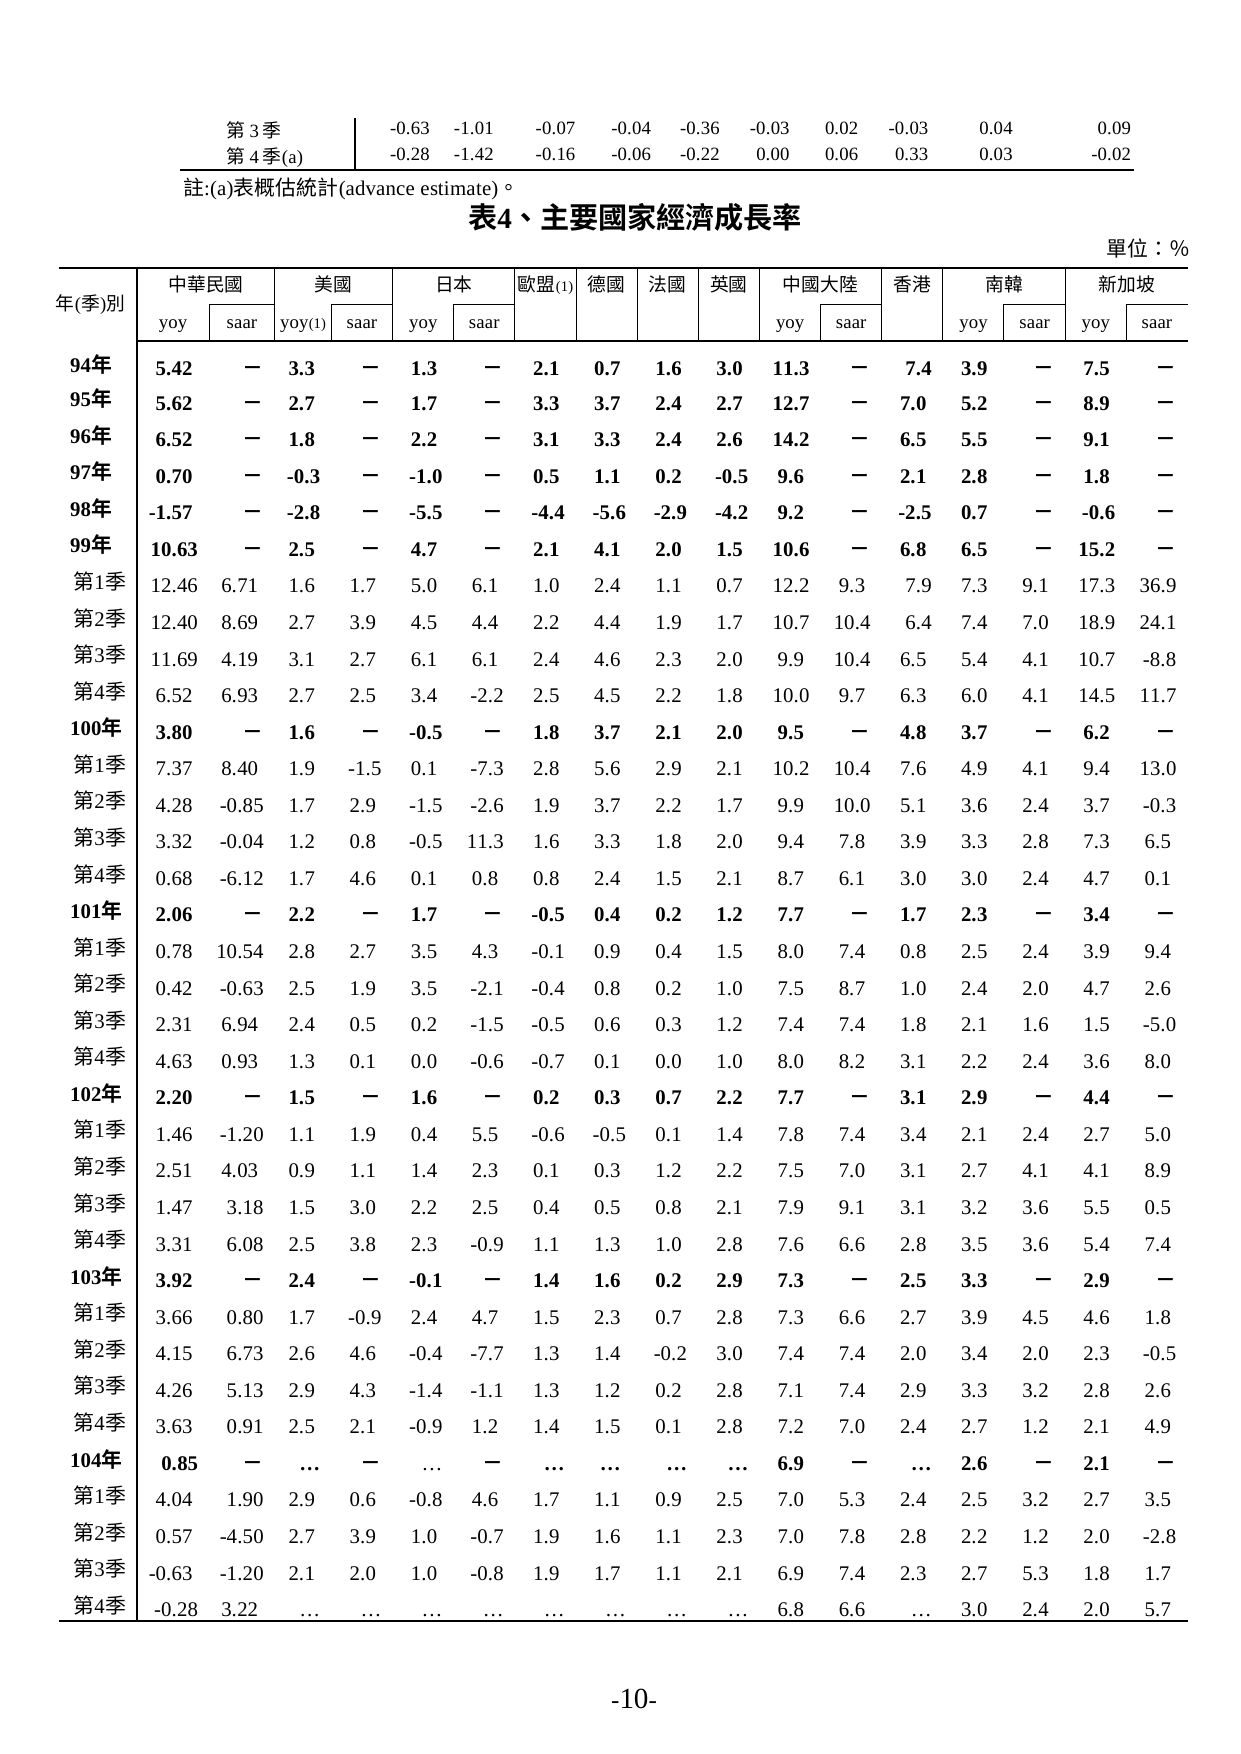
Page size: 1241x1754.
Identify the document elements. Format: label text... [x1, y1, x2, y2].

table_cell 2.4 [637, 413, 698, 450]
table_cell 2.5 [454, 1181, 515, 1218]
table_cell 2.4 [576, 560, 637, 596]
table_cell 1.2 [454, 1400, 515, 1437]
table_cell 第3季 [59, 1364, 136, 1400]
table_cell 6.3 [882, 669, 943, 706]
table_cell -0.28 [356, 144, 432, 169]
table_cell 2.7 [943, 1400, 1004, 1437]
table_cell 1.5 [275, 1181, 331, 1218]
table_cell － [454, 706, 515, 742]
table_cell － [1004, 1437, 1065, 1473]
table_cell 1.5 [515, 1291, 576, 1327]
table_cell 6.9 [759, 1547, 821, 1583]
table_cell － [454, 523, 515, 559]
table_cell 0.80 [209, 1291, 275, 1327]
table_cell － [1004, 486, 1065, 523]
table_cell 第3季 [59, 815, 136, 852]
table_cell － [331, 523, 392, 559]
table_cell 3.2 [943, 1181, 1004, 1218]
table_cell 0.70 [138, 450, 209, 486]
table_cell 1.1 [637, 560, 698, 596]
table_cell yoy [1066, 304, 1126, 340]
table_cell 14.2 [759, 413, 821, 450]
table_cell 2.4 [1004, 1583, 1065, 1620]
table_cell -0.4 [515, 962, 576, 998]
table_cell 0.2 [637, 450, 698, 486]
table_cell 0.78 [138, 925, 209, 962]
table_cell 3.7 [576, 779, 637, 815]
table_cell 2.7 [275, 1510, 331, 1547]
table_cell 9.7 [821, 669, 882, 706]
table_cell － [209, 486, 275, 523]
table_cell 3.3 [576, 815, 637, 852]
table_cell 9.1 [1065, 413, 1126, 450]
table_cell 2.1 [698, 742, 759, 779]
table_cell … [576, 1583, 637, 1620]
table_cell － [1004, 377, 1065, 413]
table_cell 0.5 [1126, 1181, 1187, 1218]
table_cell 2.3 [943, 889, 1004, 925]
table_cell 3.80 [138, 706, 209, 742]
table_cell 1.0 [698, 962, 759, 998]
table_cell 7.37 [138, 742, 209, 779]
table_cell 5.5 [943, 413, 1004, 450]
table_cell -0.9 [331, 1291, 392, 1327]
table_cell 3.8 [331, 1218, 392, 1254]
table_header 美國 [275, 269, 392, 303]
table_cell saar [821, 305, 881, 340]
table_cell 2.5 [275, 523, 331, 559]
table_cell 2.3 [637, 633, 698, 669]
table_cell 6.5 [882, 413, 943, 450]
table_cell 5.4 [943, 633, 1004, 669]
table_cell 4.6 [331, 852, 392, 888]
table_cell 6.73 [209, 1327, 275, 1364]
table_cell 3.22 [209, 1583, 275, 1620]
table_cell … [393, 1583, 454, 1620]
table_cell 3.9 [943, 342, 1004, 377]
table_cell － [209, 1071, 275, 1108]
table_cell … [515, 1437, 576, 1473]
table_cell 3.1 [882, 1181, 943, 1218]
table_cell 3.3 [576, 413, 637, 450]
table_header 香港 [882, 269, 942, 303]
table_cell 104年 [59, 1437, 136, 1473]
table_cell 0.3 [576, 1145, 637, 1181]
table_cell 10.2 [759, 742, 821, 779]
table_cell 7.8 [821, 815, 882, 852]
table_cell saar [1127, 305, 1187, 340]
table_cell 2.9 [1065, 1254, 1126, 1291]
table_cell 3.1 [882, 1071, 943, 1108]
table_cell -0.3 [275, 450, 331, 486]
table_cell 2.7 [1065, 1108, 1126, 1144]
table_cell -1.1 [454, 1364, 515, 1400]
table_cell 1.7 [331, 560, 392, 596]
table_cell 2.2 [393, 413, 454, 450]
table_cell 3.92 [138, 1254, 209, 1291]
table_cell 7.7 [759, 889, 821, 925]
table_cell 1.7 [698, 596, 759, 633]
table_cell － [331, 486, 392, 523]
table_cell … [331, 1583, 392, 1620]
text 單位：％ [171, 235, 1190, 262]
table_cell 1.8 [1065, 1547, 1126, 1583]
table_cell 2.8 [882, 1218, 943, 1254]
table_cell 2.5 [331, 669, 392, 706]
table_cell yoy [760, 304, 820, 340]
table_cell 2.0 [1065, 1510, 1126, 1547]
table_cell 9.4 [759, 815, 821, 852]
table_cell 3.18 [209, 1181, 275, 1218]
table_cell 3.32 [138, 815, 209, 852]
table_cell -1.01 [433, 118, 497, 143]
table_cell 1.7 [1126, 1547, 1187, 1583]
table_cell 2.0 [331, 1547, 392, 1583]
table_cell 99年 [59, 523, 136, 559]
table_cell 2.8 [275, 925, 331, 962]
table_cell 0.8 [331, 815, 392, 852]
table_cell 5.5 [1065, 1181, 1126, 1218]
table_cell 2.4 [882, 1474, 943, 1510]
table_cell 1.7 [515, 1474, 576, 1510]
table_cell 2.8 [698, 1218, 759, 1254]
table_cell [638, 304, 698, 340]
table_cell 第1季 [59, 742, 136, 779]
table_cell － [331, 413, 392, 450]
table_cell － [209, 706, 275, 742]
table_cell 5.4 [1065, 1218, 1126, 1254]
table_cell -4.2 [698, 486, 759, 523]
table_cell -2.1 [454, 962, 515, 998]
table_cell 6.5 [882, 633, 943, 669]
table_cell 2.1 [331, 1400, 392, 1437]
table_cell 第3季 [180, 118, 354, 143]
table_cell 2.5 [515, 669, 576, 706]
table_cell 2.1 [1065, 1400, 1126, 1437]
table_cell -2.5 [882, 486, 943, 523]
table_cell 0.6 [576, 998, 637, 1035]
table_cell 2.1 [943, 1108, 1004, 1144]
table_cell 0.7 [637, 1291, 698, 1327]
table_cell 6.52 [138, 669, 209, 706]
table_cell 4.7 [454, 1291, 515, 1327]
table_cell 2.4 [943, 962, 1004, 998]
table_cell 2.2 [698, 1071, 759, 1108]
table_cell 3.1 [882, 1035, 943, 1071]
table_header 歐盟(1) [515, 269, 576, 303]
table_cell 8.0 [759, 1035, 821, 1071]
table_cell 0.42 [138, 962, 209, 998]
table_cell 4.15 [138, 1327, 209, 1364]
table_cell 98年 [59, 486, 136, 523]
table_cell 2.0 [1004, 962, 1065, 998]
table_cell 4.1 [1004, 633, 1065, 669]
table_cell － [1004, 450, 1065, 486]
table_cell 1.6 [1004, 998, 1065, 1035]
table_cell 2.1 [698, 1547, 759, 1583]
table_cell 1.1 [515, 1218, 576, 1254]
table_cell － [1126, 413, 1187, 450]
table_cell 36.9 [1126, 560, 1187, 596]
table_cell -0.1 [515, 925, 576, 962]
table_cell 2.1 [698, 1181, 759, 1218]
table_cell 1.1 [576, 1474, 637, 1510]
table_cell 3.7 [943, 706, 1004, 742]
table_cell 100年 [59, 706, 136, 742]
table_cell 3.6 [943, 779, 1004, 815]
table_cell 7.0 [821, 1145, 882, 1181]
table_cell 1.7 [275, 852, 331, 888]
table_cell 6.4 [882, 596, 943, 633]
table_cell 2.4 [1004, 1035, 1065, 1071]
table_cell 10.6 [759, 523, 821, 559]
table_cell 2.3 [698, 1510, 759, 1547]
table_cell 1.5 [637, 852, 698, 888]
table_cell 12.46 [138, 560, 209, 596]
table_cell 2.0 [698, 633, 759, 669]
table_cell 0.9 [275, 1145, 331, 1181]
table_cell 0.1 [637, 1400, 698, 1437]
table_cell yoy [943, 304, 1003, 340]
table_cell 2.8 [882, 1510, 943, 1547]
table_cell 102年 [59, 1071, 136, 1108]
table_cell 17.3 [1065, 560, 1126, 596]
table_header 中國大陸 [760, 269, 881, 303]
table_cell 2.6 [1126, 1364, 1187, 1400]
table_cell 0.4 [576, 889, 637, 925]
table_cell － [1004, 706, 1065, 742]
table_cell 6.6 [821, 1291, 882, 1327]
table_cell -0.6 [1065, 486, 1126, 523]
table_cell -1.5 [454, 998, 515, 1035]
table_cell 12.40 [138, 596, 209, 633]
table_cell 3.6 [1004, 1218, 1065, 1254]
table_cell 7.4 [943, 596, 1004, 633]
table_cell 1.0 [515, 560, 576, 596]
table_cell -0.5 [698, 450, 759, 486]
table_cell 2.20 [138, 1071, 209, 1108]
table_cell 0.0 [393, 1035, 454, 1071]
table_cell 0.00 [723, 144, 792, 169]
table_cell -5.5 [393, 486, 454, 523]
table_cell 9.2 [759, 486, 821, 523]
table_cell -2.2 [454, 669, 515, 706]
table_cell 1.9 [637, 596, 698, 633]
table_cell 1.8 [882, 998, 943, 1035]
table_cell 3.4 [1065, 889, 1126, 925]
table_cell 6.1 [454, 633, 515, 669]
table_cell 2.1 [275, 1547, 331, 1583]
table_cell 1.9 [515, 779, 576, 815]
table_cell 6.93 [209, 669, 275, 706]
table_cell -2.9 [637, 486, 698, 523]
table_cell 3.3 [943, 815, 1004, 852]
table_header 日本 [393, 269, 514, 303]
table_cell 7.7 [759, 1071, 821, 1108]
table_cell 2.9 [275, 1474, 331, 1510]
table_cell -0.5 [576, 1108, 637, 1144]
table_cell -0.36 [654, 118, 723, 143]
table_cell 4.4 [576, 596, 637, 633]
table_cell 10.4 [821, 596, 882, 633]
table_cell -0.2 [637, 1327, 698, 1364]
table_cell 8.9 [1126, 1145, 1187, 1181]
table_cell 2.6 [943, 1437, 1004, 1473]
table_cell － [821, 450, 882, 486]
table_cell … [637, 1583, 698, 1620]
table_cell 1.5 [576, 1400, 637, 1437]
table_cell 6.9 [759, 1437, 821, 1473]
table_cell -2.8 [1126, 1510, 1187, 1547]
table_cell － [1004, 1254, 1065, 1291]
table_cell 2.9 [698, 1254, 759, 1291]
table_cell 1.3 [576, 1218, 637, 1254]
table_cell 1.2 [1004, 1510, 1065, 1547]
table_cell 4.3 [454, 925, 515, 962]
table_cell yoy(1) [275, 304, 331, 340]
table_cell 1.8 [1126, 1291, 1187, 1327]
table_cell － [209, 523, 275, 559]
table_cell 7.9 [759, 1181, 821, 1218]
table_cell 2.3 [454, 1145, 515, 1181]
table_cell 1.8 [275, 413, 331, 450]
table_cell 2.1 [698, 852, 759, 888]
table_cell 5.7 [1126, 1583, 1187, 1620]
table_cell 2.7 [698, 377, 759, 413]
table_cell 2.2 [515, 596, 576, 633]
table_cell 2.3 [393, 1218, 454, 1254]
table_cell 2.4 [275, 998, 331, 1035]
table_cell 2.4 [1004, 925, 1065, 962]
table_cell 8.0 [759, 925, 821, 962]
table_cell 7.5 [1065, 342, 1126, 377]
table_cell -1.20 [209, 1108, 275, 1144]
table_cell 5.3 [1004, 1547, 1065, 1583]
table_cell … [637, 1437, 698, 1473]
table_cell 7.4 [1126, 1218, 1187, 1254]
table_cell 1.0 [882, 962, 943, 998]
table_cell 3.0 [943, 1583, 1004, 1620]
table_cell 3.7 [576, 706, 637, 742]
table_cell 9.3 [821, 560, 882, 596]
table_cell 2.1 [637, 706, 698, 742]
table_cell 4.5 [1004, 1291, 1065, 1327]
table_cell － [454, 486, 515, 523]
table_cell 0.5 [576, 1181, 637, 1218]
table_cell 2.51 [138, 1145, 209, 1181]
table_cell -0.63 [138, 1547, 209, 1583]
table_header 南韓 [943, 269, 1065, 303]
table_cell 1.3 [393, 342, 454, 377]
table_cell 2.0 [698, 815, 759, 852]
table_cell － [821, 377, 882, 413]
table_cell 0.8 [882, 925, 943, 962]
table_cell 4.1 [576, 523, 637, 559]
table_cell － [1126, 889, 1187, 925]
table_cell 7.4 [821, 1547, 882, 1583]
table_cell 3.5 [943, 1218, 1004, 1254]
table_header 德國 [577, 269, 637, 303]
table_cell 3.31 [138, 1218, 209, 1254]
table_cell 2.1 [943, 998, 1004, 1035]
table_cell － [331, 377, 392, 413]
table_header 新加坡 [1066, 269, 1187, 303]
table_cell 4.4 [1065, 1071, 1126, 1108]
table_cell － [1126, 342, 1187, 377]
table_cell -0.16 [497, 144, 578, 169]
table_cell － [821, 1437, 882, 1473]
table_cell － [821, 889, 882, 925]
table_cell -0.63 [356, 118, 432, 143]
table_cell 2.5 [698, 1474, 759, 1510]
table_cell 2.2 [637, 669, 698, 706]
table_cell 1.90 [209, 1474, 275, 1510]
table_cell － [209, 413, 275, 450]
table_cell 10.0 [759, 669, 821, 706]
table_cell 0.8 [637, 1181, 698, 1218]
table_cell 2.2 [393, 1181, 454, 1218]
table_cell yoy [393, 304, 453, 340]
table_cell 1.1 [275, 1108, 331, 1144]
table_cell -7.7 [454, 1327, 515, 1364]
table_cell -1.0 [393, 450, 454, 486]
table_cell 2.2 [637, 779, 698, 815]
table_cell 6.5 [943, 523, 1004, 559]
table_cell － [454, 413, 515, 450]
table_cell 4.6 [576, 633, 637, 669]
table_header 年(季)別 [59, 269, 136, 340]
table_cell 7.5 [759, 1145, 821, 1181]
table_cell 3.9 [882, 815, 943, 852]
table_cell saar [454, 305, 514, 340]
table_cell 2.0 [1004, 1327, 1065, 1364]
table_cell 2.9 [275, 1364, 331, 1400]
table_cell 0.8 [515, 852, 576, 888]
table_cell 0.0 [637, 1035, 698, 1071]
table_cell 5.1 [882, 779, 943, 815]
table_cell 1.0 [393, 1547, 454, 1583]
table_cell 1.9 [515, 1547, 576, 1583]
table_cell － [1126, 377, 1187, 413]
table_cell -0.22 [654, 144, 723, 169]
table_cell 18.9 [1065, 596, 1126, 633]
table_cell 2.9 [637, 742, 698, 779]
table_cell -0.4 [393, 1327, 454, 1364]
table_cell 0.93 [209, 1035, 275, 1071]
table_cell -0.1 [393, 1254, 454, 1291]
table_cell 7.4 [821, 1364, 882, 1400]
table_cell 8.7 [759, 852, 821, 888]
table_cell 第4季 [59, 1218, 136, 1254]
table_cell 9.4 [1065, 742, 1126, 779]
table_cell 0.03 [931, 144, 1016, 169]
table_cell 8.2 [821, 1035, 882, 1071]
table_cell 2.2 [275, 889, 331, 925]
table_cell 7.4 [882, 342, 943, 377]
table_cell -0.8 [393, 1474, 454, 1510]
table_cell 7.6 [759, 1218, 821, 1254]
table_cell 0.4 [393, 1108, 454, 1144]
table_header 英國 [699, 269, 759, 303]
table_cell 6.94 [209, 998, 275, 1035]
table_cell 7.0 [1004, 596, 1065, 633]
table_cell 0.3 [576, 1071, 637, 1108]
table_cell 0.7 [943, 486, 1004, 523]
table_cell 0.3 [637, 998, 698, 1035]
table_cell 2.9 [882, 1364, 943, 1400]
table_cell 9.6 [759, 450, 821, 486]
table_cell -0.5 [515, 998, 576, 1035]
table_cell － [821, 413, 882, 450]
table_cell 1.3 [515, 1327, 576, 1364]
table_cell 6.8 [759, 1583, 821, 1620]
table_cell 1.5 [275, 1071, 331, 1108]
table_cell 0.8 [454, 852, 515, 888]
table_cell 3.9 [331, 596, 392, 633]
table_cell 0.04 [931, 118, 1016, 143]
table_cell 6.1 [393, 633, 454, 669]
table_cell 1.7 [393, 889, 454, 925]
table_cell -7.3 [454, 742, 515, 779]
table_cell 0.91 [209, 1400, 275, 1437]
table_cell 6.2 [1065, 706, 1126, 742]
table_cell 0.2 [637, 962, 698, 998]
table_cell … [882, 1583, 943, 1620]
table_cell － [454, 1071, 515, 1108]
table_cell -4.4 [515, 486, 576, 523]
table_cell 2.4 [1004, 779, 1065, 815]
table_cell 12.2 [759, 560, 821, 596]
table_cell 0.1 [515, 1145, 576, 1181]
table_cell 第2季 [59, 596, 136, 633]
table_cell 3.5 [393, 962, 454, 998]
table_cell … [515, 1583, 576, 1620]
table_cell 3.5 [1126, 1474, 1187, 1510]
table_cell 2.5 [275, 962, 331, 998]
table_cell － [454, 450, 515, 486]
table_cell 2.3 [882, 1547, 943, 1583]
table_cell 4.03 [209, 1145, 275, 1181]
table_cell 1.0 [393, 1510, 454, 1547]
table_cell 2.8 [1065, 1364, 1126, 1400]
table_cell 0.1 [576, 1035, 637, 1071]
table_cell -0.04 [209, 815, 275, 852]
table_cell 14.5 [1065, 669, 1126, 706]
table_cell 3.9 [1065, 925, 1126, 962]
table_cell 3.3 [943, 1254, 1004, 1291]
table_cell － [1126, 486, 1187, 523]
table_cell － [454, 1254, 515, 1291]
table_cell 4.1 [1065, 1145, 1126, 1181]
table_cell 2.1 [515, 523, 576, 559]
table_cell 第4季 [59, 852, 136, 888]
table_cell -1.5 [331, 742, 392, 779]
table_cell － [1004, 413, 1065, 450]
table_cell 0.4 [637, 925, 698, 962]
table_cell -1.57 [138, 486, 209, 523]
table_cell 1.5 [698, 523, 759, 559]
table_cell 3.3 [943, 1364, 1004, 1400]
table_cell 8.40 [209, 742, 275, 779]
table_cell 7.1 [759, 1364, 821, 1400]
table_cell 11.3 [759, 342, 821, 377]
table_cell － [821, 523, 882, 559]
table_cell 0.9 [637, 1474, 698, 1510]
table_cell 1.6 [275, 560, 331, 596]
table_cell 3.0 [698, 342, 759, 377]
table_cell 3.2 [1004, 1474, 1065, 1510]
table_cell 0.2 [515, 1071, 576, 1108]
table_cell 5.62 [138, 377, 209, 413]
table_cell 11.3 [454, 815, 515, 852]
table_cell 95年 [59, 377, 136, 413]
table_cell 2.0 [1065, 1583, 1126, 1620]
table_cell -0.02 [1016, 144, 1134, 169]
table_cell 7.8 [821, 1510, 882, 1547]
table_cell 7.4 [821, 925, 882, 962]
table_cell 10.54 [209, 925, 275, 962]
table_cell 第4季 [59, 1400, 136, 1437]
table_cell 1.9 [515, 1510, 576, 1547]
table_cell 103年 [59, 1254, 136, 1291]
table_cell 2.8 [698, 1291, 759, 1327]
table_cell － [821, 1254, 882, 1291]
table_cell -0.04 [578, 118, 654, 143]
table_cell － [331, 1071, 392, 1108]
table_cell 9.9 [759, 779, 821, 815]
table_cell 2.4 [1004, 852, 1065, 888]
table_cell 13.0 [1126, 742, 1187, 779]
table_cell 5.2 [943, 377, 1004, 413]
table_cell 3.2 [1004, 1364, 1065, 1400]
table_cell 2.1 [1065, 1437, 1126, 1473]
table_cell 6.71 [209, 560, 275, 596]
table_cell 2.7 [882, 1291, 943, 1327]
table_cell -5.0 [1126, 998, 1187, 1035]
table_cell 2.6 [275, 1327, 331, 1364]
table_cell 1.6 [576, 1254, 637, 1291]
table_cell 8.69 [209, 596, 275, 633]
table_cell 1.0 [698, 1035, 759, 1071]
table_cell 2.2 [943, 1510, 1004, 1547]
table_cell -0.5 [393, 706, 454, 742]
table_cell 0.2 [637, 889, 698, 925]
table_cell 8.0 [1126, 1035, 1187, 1071]
table_cell [882, 304, 942, 340]
table_cell － [454, 342, 515, 377]
table_cell 2.7 [943, 1145, 1004, 1181]
table_cell 2.0 [882, 1327, 943, 1364]
table_cell [515, 304, 576, 340]
table_cell 2.4 [882, 1400, 943, 1437]
table_cell 第2季 [59, 962, 136, 998]
table_cell -0.7 [454, 1510, 515, 1547]
table_cell 4.1 [1004, 1145, 1065, 1181]
table_cell 1.2 [698, 998, 759, 1035]
table_cell － [1126, 1254, 1187, 1291]
table_cell 4.6 [454, 1474, 515, 1510]
table_cell 4.3 [331, 1364, 392, 1400]
table_cell 0.6 [331, 1474, 392, 1510]
table_cell -0.28 [138, 1583, 209, 1620]
table_cell -0.5 [1126, 1327, 1187, 1364]
table_cell 2.8 [515, 742, 576, 779]
table_cell -0.5 [393, 815, 454, 852]
table_cell 4.04 [138, 1474, 209, 1510]
table_cell -2.8 [275, 486, 331, 523]
table_cell 0.7 [576, 342, 637, 377]
table_cell － [454, 1437, 515, 1473]
table_cell -1.5 [393, 779, 454, 815]
table_cell － [331, 450, 392, 486]
table_cell － [821, 342, 882, 377]
table_cell 1.0 [637, 1218, 698, 1254]
table_cell 4.7 [1065, 962, 1126, 998]
table_cell － [331, 342, 392, 377]
table_cell 1.4 [515, 1254, 576, 1291]
table_cell 6.1 [454, 560, 515, 596]
table_cell 1.8 [637, 815, 698, 852]
table_cell -1.42 [433, 144, 497, 169]
table_cell 10.7 [759, 596, 821, 633]
table_cell － [209, 450, 275, 486]
table_cell 97年 [59, 450, 136, 486]
table_cell 1.4 [698, 1108, 759, 1144]
table_cell 2.7 [275, 377, 331, 413]
table_cell 4.4 [454, 596, 515, 633]
table_cell 3.6 [1004, 1181, 1065, 1218]
table_cell 1.9 [331, 1108, 392, 1144]
table_cell -0.85 [209, 779, 275, 815]
table_cell 2.06 [138, 889, 209, 925]
table_cell 第1季 [59, 925, 136, 962]
table_cell 8.9 [1065, 377, 1126, 413]
table_cell 24.1 [1126, 596, 1187, 633]
table_cell 1.7 [275, 1291, 331, 1327]
table_cell saar [332, 305, 392, 340]
table_cell 0.85 [138, 1437, 209, 1473]
table_cell 2.4 [576, 852, 637, 888]
table_cell 2.6 [698, 413, 759, 450]
table_cell 2.4 [275, 1254, 331, 1291]
table_cell 2.9 [331, 779, 392, 815]
table_cell 7.8 [759, 1108, 821, 1144]
table_cell 5.0 [1126, 1108, 1187, 1144]
table_cell … [275, 1437, 331, 1473]
table_cell 4.9 [1126, 1400, 1187, 1437]
table_cell 第3季 [59, 1547, 136, 1583]
table_cell 11.69 [138, 633, 209, 669]
table_cell 2.3 [1065, 1327, 1126, 1364]
table_cell － [209, 342, 275, 377]
table_cell 7.9 [882, 560, 943, 596]
table_cell 1.1 [637, 1510, 698, 1547]
table_cell 2.7 [275, 669, 331, 706]
table_cell 1.1 [576, 450, 637, 486]
table_cell 3.0 [331, 1181, 392, 1218]
table_cell 3.3 [275, 342, 331, 377]
table_cell 2.3 [576, 1291, 637, 1327]
table_cell － [1126, 1071, 1187, 1108]
table_cell 2.7 [1065, 1474, 1126, 1510]
table_cell 4.1 [1004, 742, 1065, 779]
table_cell 第2季 [59, 1145, 136, 1181]
table_cell 7.2 [759, 1400, 821, 1437]
table_cell 1.47 [138, 1181, 209, 1218]
table_cell 註:(a)表概估統計(advance estimate)。 [180, 171, 1134, 202]
table_cell － [454, 377, 515, 413]
table_cell 3.7 [1065, 779, 1126, 815]
table_cell 1.2 [275, 815, 331, 852]
table_cell 10.63 [138, 523, 209, 559]
table_cell 7.3 [759, 1291, 821, 1327]
table_cell 4.63 [138, 1035, 209, 1071]
table_cell 7.4 [821, 998, 882, 1035]
table_cell 8.7 [821, 962, 882, 998]
table_cell 1.6 [576, 1510, 637, 1547]
table_cell 第2季 [59, 1327, 136, 1364]
table_cell saar [210, 305, 274, 340]
table_cell 1.9 [275, 742, 331, 779]
table_header 中華民國 [138, 269, 274, 303]
table_cell 0.68 [138, 852, 209, 888]
table_cell 0.33 [861, 144, 931, 169]
table_cell 3.0 [943, 852, 1004, 888]
table_cell … [698, 1437, 759, 1473]
table_cell -0.6 [515, 1108, 576, 1144]
table_cell 0.7 [698, 560, 759, 596]
table_cell 0.5 [331, 998, 392, 1035]
table_cell 第4季 [59, 669, 136, 706]
table_cell 2.0 [698, 706, 759, 742]
table_cell 2.1 [882, 450, 943, 486]
table_cell 2.4 [1004, 1108, 1065, 1144]
table_cell 2.2 [698, 1145, 759, 1181]
table_cell 2.9 [943, 1071, 1004, 1108]
table_cell 7.3 [1065, 815, 1126, 852]
table_cell 6.1 [821, 852, 882, 888]
table_cell 6.5 [1126, 815, 1187, 852]
table_cell 4.6 [331, 1327, 392, 1364]
table_cell 0.2 [637, 1254, 698, 1291]
text 表4、主要國家經濟成長率 [171, 202, 1098, 235]
table_cell 0.1 [393, 742, 454, 779]
table_cell 第1季 [59, 560, 136, 596]
table_cell 4.7 [393, 523, 454, 559]
table_cell 0.9 [576, 925, 637, 962]
table_cell 1.6 [637, 342, 698, 377]
table_cell 1.6 [275, 706, 331, 742]
table_cell 2.6 [1126, 962, 1187, 998]
table_cell 1.5 [1065, 998, 1126, 1035]
table_cell 0.1 [393, 852, 454, 888]
table_cell 5.13 [209, 1364, 275, 1400]
table_cell 1.2 [637, 1145, 698, 1181]
table_cell 7.4 [821, 1108, 882, 1144]
table_cell 3.0 [882, 852, 943, 888]
table_cell 0.09 [1016, 118, 1134, 143]
table_cell 1.1 [331, 1145, 392, 1181]
table_cell 1.9 [331, 962, 392, 998]
table_cell 2.1 [515, 342, 576, 377]
table_cell － [454, 889, 515, 925]
table_cell 2.5 [943, 925, 1004, 962]
table_cell 4.5 [576, 669, 637, 706]
table_cell 6.6 [821, 1583, 882, 1620]
table_cell 7.0 [882, 377, 943, 413]
table_cell saar [1004, 305, 1065, 340]
table_cell 6.8 [882, 523, 943, 559]
table_cell 94年 [59, 340, 136, 377]
table_cell 第1季 [59, 1291, 136, 1327]
table_cell [699, 304, 759, 340]
table_cell 2.8 [1004, 815, 1065, 852]
table_cell -0.9 [454, 1218, 515, 1254]
table_cell 3.9 [331, 1510, 392, 1547]
table_cell 3.4 [882, 1108, 943, 1144]
table_cell 4.6 [1065, 1291, 1126, 1327]
table_cell 3.1 [515, 413, 576, 450]
table_cell 2.2 [943, 1035, 1004, 1071]
table_cell 7.6 [882, 742, 943, 779]
table_cell 9.9 [759, 633, 821, 669]
table_cell -0.63 [209, 962, 275, 998]
table_cell 0.02 [793, 118, 861, 143]
table_cell 第2季 [59, 779, 136, 815]
table_cell － [1126, 450, 1187, 486]
table_cell … [698, 1583, 759, 1620]
table_cell 7.0 [759, 1474, 821, 1510]
table_cell 0.1 [331, 1035, 392, 1071]
table_cell 9.1 [821, 1181, 882, 1218]
table_cell － [331, 706, 392, 742]
table_cell － [209, 889, 275, 925]
table_cell 3.63 [138, 1400, 209, 1437]
table_cell 4.1 [1004, 669, 1065, 706]
table_cell － [209, 1437, 275, 1473]
table_cell 0.4 [515, 1181, 576, 1218]
table_cell 2.5 [275, 1400, 331, 1437]
table_cell 2.4 [515, 633, 576, 669]
table_cell 第3季 [59, 1181, 136, 1218]
table_cell 2.8 [698, 1364, 759, 1400]
table_cell 1.5 [698, 925, 759, 962]
table_cell -0.5 [515, 889, 576, 925]
table_cell 1.6 [393, 1071, 454, 1108]
table_cell 2.0 [637, 523, 698, 559]
table_cell － [209, 1254, 275, 1291]
table_cell 11.7 [1126, 669, 1187, 706]
table_cell 3.66 [138, 1291, 209, 1327]
table_cell 96年 [59, 413, 136, 450]
table_cell 0.7 [637, 1071, 698, 1108]
table_cell 1.3 [515, 1364, 576, 1400]
table_cell 5.0 [393, 560, 454, 596]
table_cell 第1季 [59, 1108, 136, 1144]
table_cell -1.4 [393, 1364, 454, 1400]
table_cell － [1126, 1437, 1187, 1473]
table_cell 0.57 [138, 1510, 209, 1547]
table_cell 2.7 [275, 596, 331, 633]
table_cell 3.0 [698, 1327, 759, 1364]
table_cell 5.3 [821, 1474, 882, 1510]
table_cell 9.1 [1004, 560, 1065, 596]
table_cell -6.12 [209, 852, 275, 888]
table_cell 7.3 [759, 1254, 821, 1291]
table_cell -0.9 [393, 1400, 454, 1437]
table_cell 2.4 [393, 1291, 454, 1327]
table_cell 1.4 [515, 1400, 576, 1437]
table_cell 7.0 [821, 1400, 882, 1437]
table_cell 第3季 [59, 998, 136, 1035]
table_cell 10.7 [1065, 633, 1126, 669]
table_cell － [209, 377, 275, 413]
table_cell 4.19 [209, 633, 275, 669]
table_cell 5.5 [454, 1108, 515, 1144]
table_cell -0.06 [578, 144, 654, 169]
table_cell 1.4 [576, 1327, 637, 1364]
table_cell 3.3 [515, 377, 576, 413]
table_cell 0.5 [515, 450, 576, 486]
table_cell 2.31 [138, 998, 209, 1035]
table_cell 第3季 [59, 633, 136, 669]
table_cell 1.4 [393, 1145, 454, 1181]
table_cell -0.07 [497, 118, 578, 143]
table_cell 2.8 [943, 450, 1004, 486]
table_cell 7.3 [943, 560, 1004, 596]
table_cell 3.4 [393, 669, 454, 706]
table_cell － [331, 889, 392, 925]
table_cell 7.4 [821, 1327, 882, 1364]
table_cell 第1季 [59, 1474, 136, 1510]
table_cell 1.2 [698, 889, 759, 925]
table_cell － [1004, 1071, 1065, 1108]
table_cell 9.4 [1126, 925, 1187, 962]
table_cell － [331, 1254, 392, 1291]
table_cell 5.6 [576, 742, 637, 779]
table_cell 1.7 [576, 1547, 637, 1583]
table_cell 0.2 [393, 998, 454, 1035]
table_cell － [1004, 523, 1065, 559]
table_cell 10.0 [821, 779, 882, 815]
table_cell 1.7 [393, 377, 454, 413]
table_cell － [821, 1071, 882, 1108]
table_cell … [454, 1583, 515, 1620]
table_cell 1.8 [1065, 450, 1126, 486]
table_cell 1.7 [698, 779, 759, 815]
table_cell 1.6 [515, 815, 576, 852]
table_cell 6.0 [943, 669, 1004, 706]
table_cell 4.26 [138, 1364, 209, 1400]
table_cell -0.6 [454, 1035, 515, 1071]
table_cell yoy [138, 304, 209, 340]
table_cell 4.28 [138, 779, 209, 815]
table_cell 1.7 [882, 889, 943, 925]
table_cell 2.5 [275, 1218, 331, 1254]
table_cell － [1004, 342, 1065, 377]
table_cell 9.5 [759, 706, 821, 742]
table_cell 10.4 [821, 742, 882, 779]
table_cell 2.7 [331, 633, 392, 669]
table_cell … [275, 1583, 331, 1620]
table_cell 2.7 [943, 1547, 1004, 1583]
table_cell 4.8 [882, 706, 943, 742]
table_cell 3.5 [393, 925, 454, 962]
table_cell 7.4 [759, 1327, 821, 1364]
table_cell 1.46 [138, 1108, 209, 1144]
table_cell 1.2 [1004, 1400, 1065, 1437]
table_cell 15.2 [1065, 523, 1126, 559]
table_cell 3.7 [576, 377, 637, 413]
table_cell 1.8 [698, 669, 759, 706]
table_cell 6.6 [821, 1218, 882, 1254]
table_cell － [1126, 523, 1187, 559]
table_cell 0.06 [793, 144, 861, 169]
table_cell 2.8 [698, 1400, 759, 1437]
table_cell -1.20 [209, 1547, 275, 1583]
table_cell 3.1 [882, 1145, 943, 1181]
table_cell － [821, 486, 882, 523]
table_cell 2.4 [637, 377, 698, 413]
table_cell 1.3 [275, 1035, 331, 1071]
table_cell … [882, 1437, 943, 1473]
table_cell 12.7 [759, 377, 821, 413]
table_cell 1.8 [515, 706, 576, 742]
table_cell -2.6 [454, 779, 515, 815]
table_cell 第2季 [59, 1510, 136, 1547]
table_cell 4.9 [943, 742, 1004, 779]
table_cell 3.9 [943, 1291, 1004, 1327]
table_cell -0.3 [1126, 779, 1187, 815]
table_cell -0.03 [861, 118, 931, 143]
table_cell -8.8 [1126, 633, 1187, 669]
table_cell 7.5 [759, 962, 821, 998]
table_cell [577, 304, 637, 340]
table_cell 0.8 [576, 962, 637, 998]
table_cell － [1004, 889, 1065, 925]
table_cell 7.4 [759, 998, 821, 1035]
table_cell 0.1 [637, 1108, 698, 1144]
table_cell 0.2 [637, 1364, 698, 1400]
table_cell 第4季 [59, 1583, 136, 1620]
table_cell 10.4 [821, 633, 882, 669]
table_cell 4.5 [393, 596, 454, 633]
table_cell -5.6 [576, 486, 637, 523]
table_cell 2.5 [882, 1254, 943, 1291]
table_cell -4.50 [209, 1510, 275, 1547]
table_cell 6.08 [209, 1218, 275, 1254]
table_cell 5.42 [138, 342, 209, 377]
table_cell … [393, 1437, 454, 1473]
table_cell -0.7 [515, 1035, 576, 1071]
table_cell … [576, 1437, 637, 1473]
table_cell -0.03 [723, 118, 792, 143]
table_cell 3.4 [943, 1327, 1004, 1364]
table_cell 7.0 [759, 1510, 821, 1547]
table_cell － [331, 1437, 392, 1473]
table_header 法國 [638, 269, 698, 303]
table_cell 2.7 [331, 925, 392, 962]
table_cell 1.1 [637, 1547, 698, 1583]
table_cell 3.1 [275, 633, 331, 669]
table_cell 1.2 [576, 1364, 637, 1400]
table_cell 第4季 [59, 1035, 136, 1071]
table_cell 6.52 [138, 413, 209, 450]
table_cell 4.7 [1065, 852, 1126, 888]
table_cell 101年 [59, 889, 136, 925]
table_cell -0.8 [454, 1547, 515, 1583]
table_cell 1.7 [275, 779, 331, 815]
table_cell 0.1 [1126, 852, 1187, 888]
table_cell 2.5 [943, 1474, 1004, 1510]
table_cell － [1126, 706, 1187, 742]
table_cell 3.6 [1065, 1035, 1126, 1071]
table_cell － [821, 706, 882, 742]
table_cell 第4季(a) [180, 144, 354, 169]
